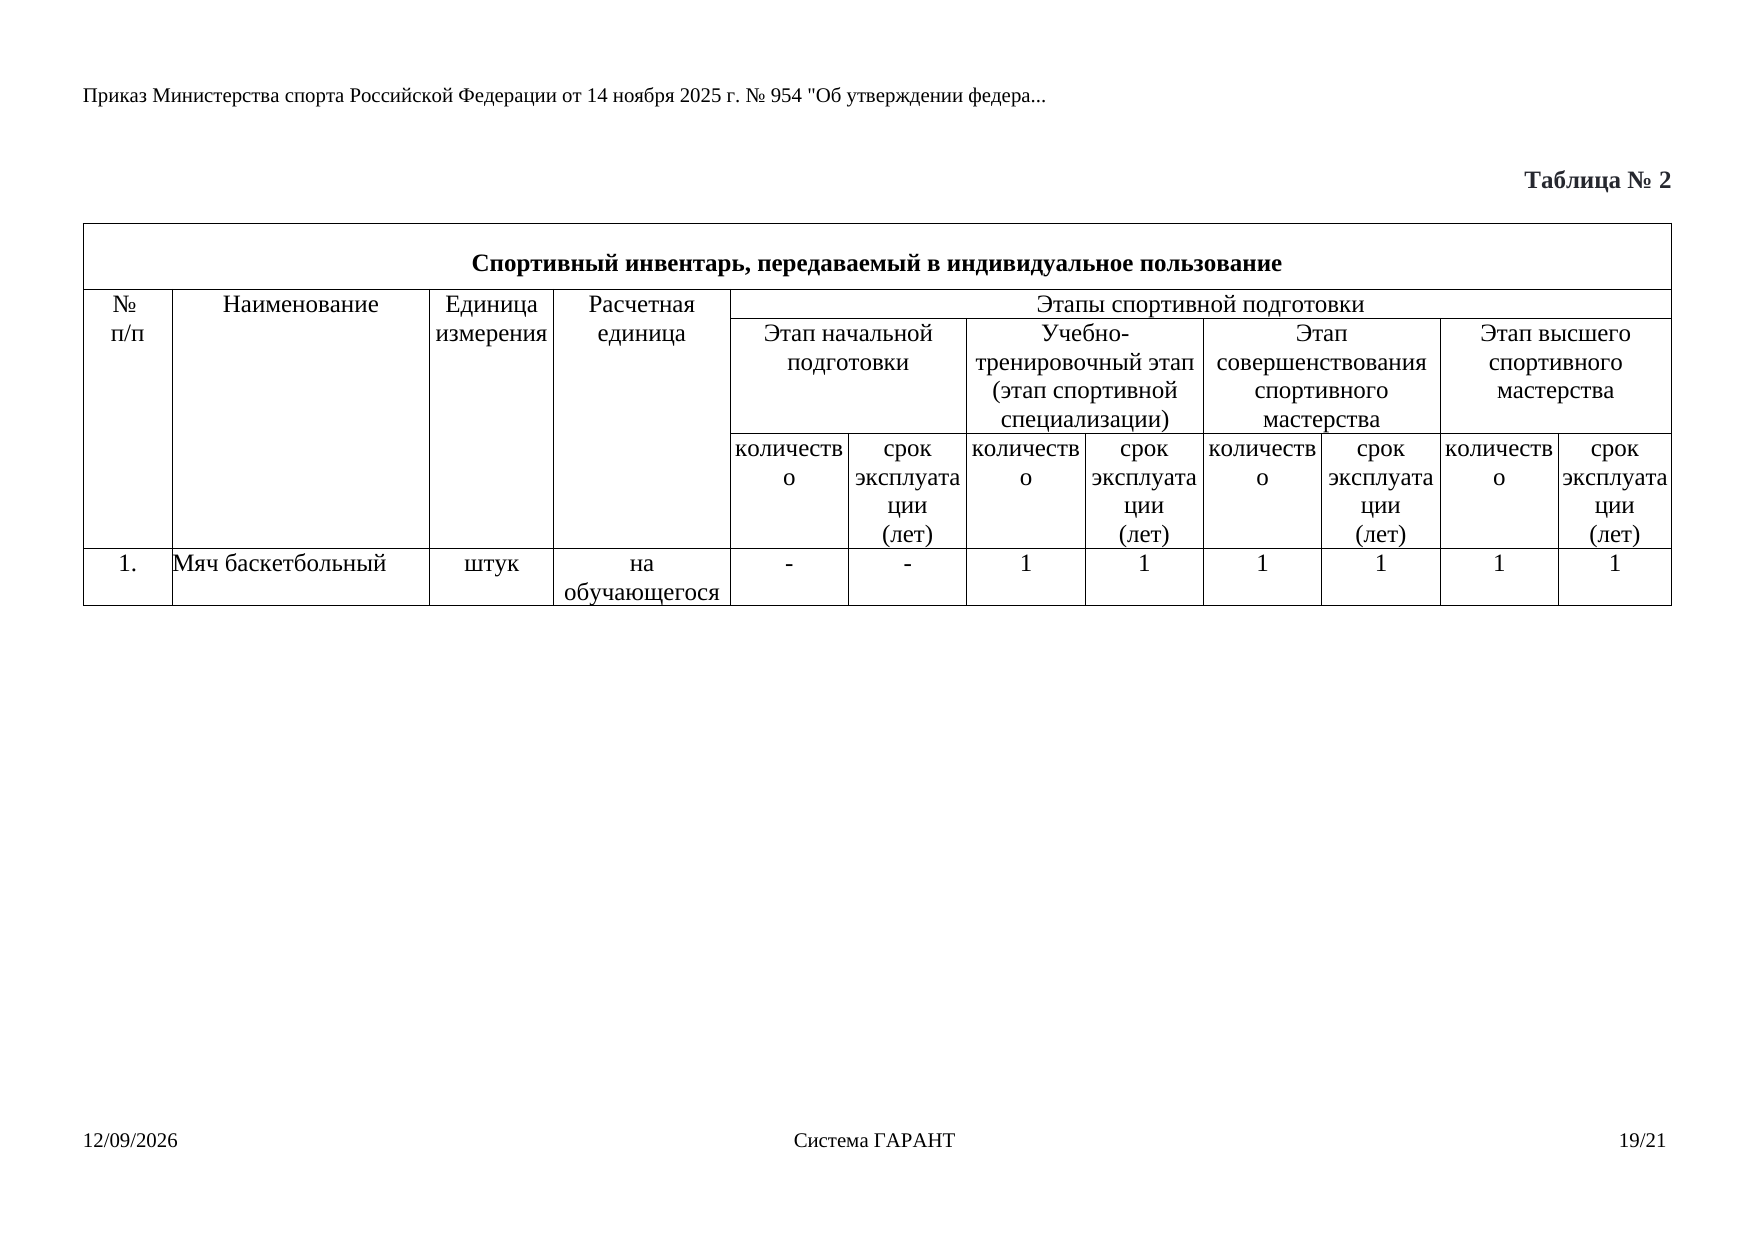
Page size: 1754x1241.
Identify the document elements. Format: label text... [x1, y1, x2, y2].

table_cell количество [1441, 434, 1558, 548]
table_cell Наименование [173, 290, 429, 548]
table_cell Расчетная единица [554, 290, 730, 548]
table_cell 1 [1441, 549, 1558, 605]
table_cell 1 [1204, 549, 1321, 605]
table_header Спортивный инвентарь, передаваемый в индивидуальное пользование [84, 224, 1671, 289]
table_cell количество [967, 434, 1085, 548]
table_cell на обучающегося [554, 549, 730, 605]
table_cell Этап высшего спортивного мастерства [1441, 319, 1671, 433]
table_cell Этап начальной подготовки [731, 319, 966, 433]
table_cell 1 [1322, 549, 1440, 605]
table_cell срок эксплуатации (лет) [1086, 434, 1203, 548]
table_cell 1 [967, 549, 1085, 605]
table_cell № п/п [84, 290, 172, 548]
table_cell - [849, 549, 966, 605]
table_cell Мяч баскетбольный [173, 549, 429, 605]
table_cell количество [1204, 434, 1321, 548]
text Таблица № 2 [83, 165, 1671, 194]
table_cell Учебно-тренировочный этап (этап спортивной специализации) [967, 319, 1203, 433]
table_cell Этап совершенствования спортивного мастерства [1204, 319, 1440, 433]
table_cell штук [430, 549, 553, 605]
table_cell количество [731, 434, 848, 548]
table_cell срок эксплуатации (лет) [1559, 434, 1671, 548]
table_cell - [731, 549, 848, 605]
table_cell срок эксплуатации (лет) [849, 434, 966, 548]
table_cell срок эксплуатации (лет) [1322, 434, 1440, 548]
table_cell Единица измерения [430, 290, 553, 548]
table_cell 1 [1559, 549, 1671, 605]
table_cell Этапы спортивной подготовки [731, 290, 1671, 318]
table_cell 1. [84, 549, 172, 605]
table_cell 1 [1086, 549, 1203, 605]
